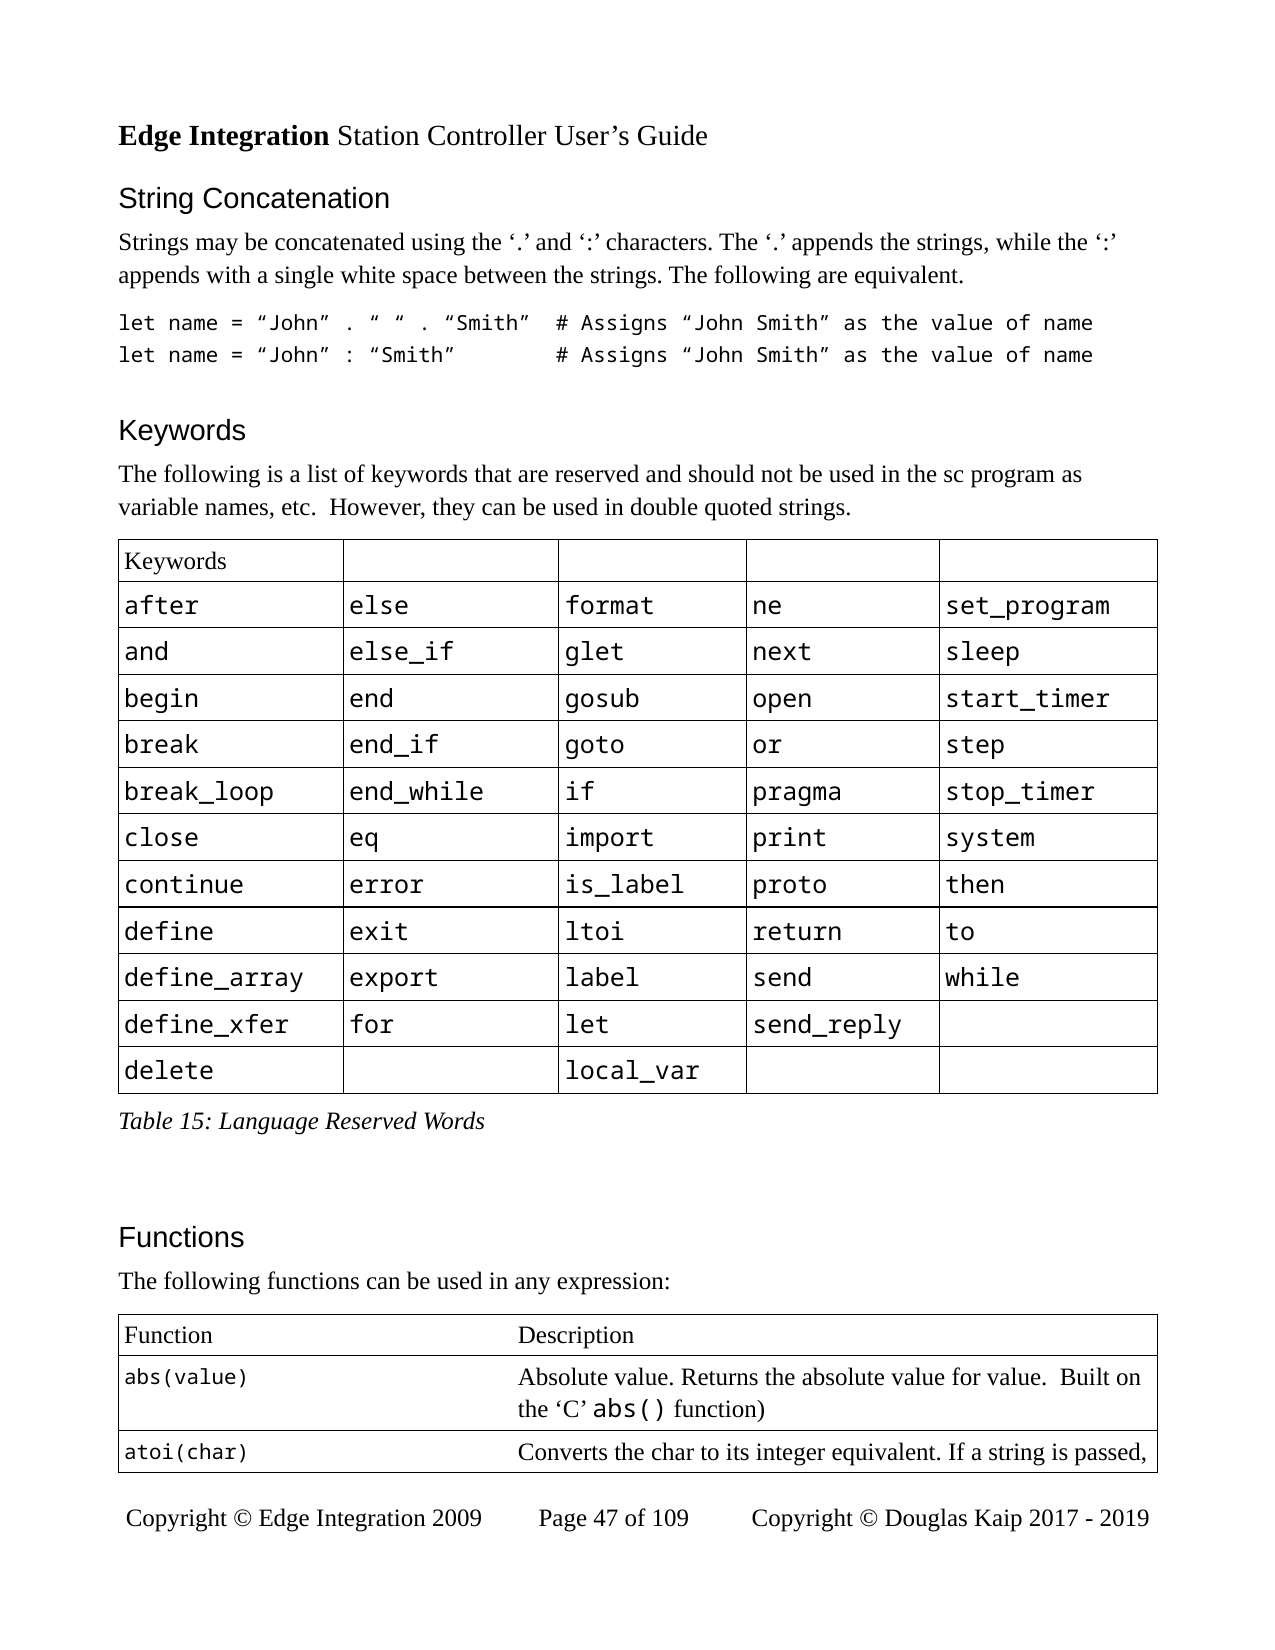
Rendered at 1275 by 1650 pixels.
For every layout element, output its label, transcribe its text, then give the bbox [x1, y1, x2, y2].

table_header [940, 540, 1157, 581]
table_cell end_while [344, 768, 558, 813]
table_cell [940, 1001, 1157, 1046]
table_cell close [119, 814, 343, 860]
table_cell define_xfer [119, 1001, 343, 1046]
table_header [747, 540, 939, 581]
table_cell format [559, 582, 746, 627]
table_cell import [559, 814, 746, 860]
table_cell label [559, 954, 746, 999]
table_cell local_var [559, 1047, 746, 1093]
table_cell ne [747, 582, 939, 627]
subtitle String Concatenation [118, 181, 1157, 215]
text The following is a list of keywords that are reserved and should not be used in the sc program as variable names, etc. However, they can be used in double quoted strings. [118, 459, 1157, 520]
table_cell or [747, 721, 939, 767]
table_cell is_label [559, 861, 746, 906]
table_header Function [119, 1315, 512, 1355]
table_cell Converts the char to its integer equivalent. If a string is passed, [512, 1431, 1157, 1472]
subtitle Keywords [118, 413, 1157, 446]
table_cell then [940, 861, 1157, 906]
table_cell end_if [344, 721, 558, 767]
table_cell [344, 1047, 558, 1093]
table_cell ltoi [559, 908, 746, 953]
table_cell define_array [119, 954, 343, 999]
table_cell print [747, 814, 939, 860]
table_cell to [940, 908, 1157, 953]
table_cell abs(value) [119, 1356, 512, 1430]
table_cell if [559, 768, 746, 813]
table_cell pragma [747, 768, 939, 813]
table_cell stop_timer [940, 768, 1157, 813]
table_cell define [119, 908, 343, 953]
table_cell system [940, 814, 1157, 860]
table_cell exit [344, 908, 558, 953]
table_cell proto [747, 861, 939, 906]
table_cell gosub [559, 675, 746, 720]
table_cell begin [119, 675, 343, 720]
table_cell open [747, 675, 939, 720]
table_cell error [344, 861, 558, 906]
table_cell set_program [940, 582, 1157, 627]
text Strings may be concatenated using the ‘.’ and ‘:’ characters. The ‘.’ appends the strings, while the ‘:’ appends with a single white space between the strings. The following are equivalent. [118, 227, 1157, 289]
table_cell [747, 1047, 939, 1093]
table_header Description [512, 1315, 1157, 1355]
table_cell let [559, 1001, 746, 1046]
table_cell while [940, 954, 1157, 999]
table_cell next [747, 628, 939, 674]
table_cell eq [344, 814, 558, 860]
table_cell and [119, 628, 343, 674]
table_cell step [940, 721, 1157, 767]
table_cell delete [119, 1047, 343, 1093]
table_cell for [344, 1001, 558, 1046]
table_cell [940, 1047, 1157, 1093]
text The following functions can be used in any expression: [118, 1266, 1157, 1295]
table_cell atoi(char) [119, 1431, 512, 1472]
table_header [344, 540, 558, 581]
table_cell export [344, 954, 558, 999]
subtitle Functions [118, 1220, 1157, 1254]
table_cell send_reply [747, 1001, 939, 1046]
text Table 15: Language Reserved Words [118, 1106, 1157, 1135]
table_cell break_loop [119, 768, 343, 813]
table_cell else_if [344, 628, 558, 674]
table_cell continue [119, 861, 343, 906]
table_cell goto [559, 721, 746, 767]
table_header [559, 540, 746, 581]
table_header Keywords [119, 540, 343, 581]
table_cell sleep [940, 628, 1157, 674]
text let name = “John” . “ “ . “Smith” # Assigns “John Smith” as the value of name let name = “John” : “Smith” # Assigns “John Smith” as the value of name [118, 308, 1157, 369]
table_cell return [747, 908, 939, 953]
table_cell end [344, 675, 558, 720]
table_cell glet [559, 628, 746, 674]
table_cell send [747, 954, 939, 999]
table_cell else [344, 582, 558, 627]
table_cell after [119, 582, 343, 627]
table_cell Absolute value. Returns the absolute value for value. Built on the ‘C’ abs() function) [512, 1356, 1157, 1430]
table_cell break [119, 721, 343, 767]
table_cell start_timer [940, 675, 1157, 720]
